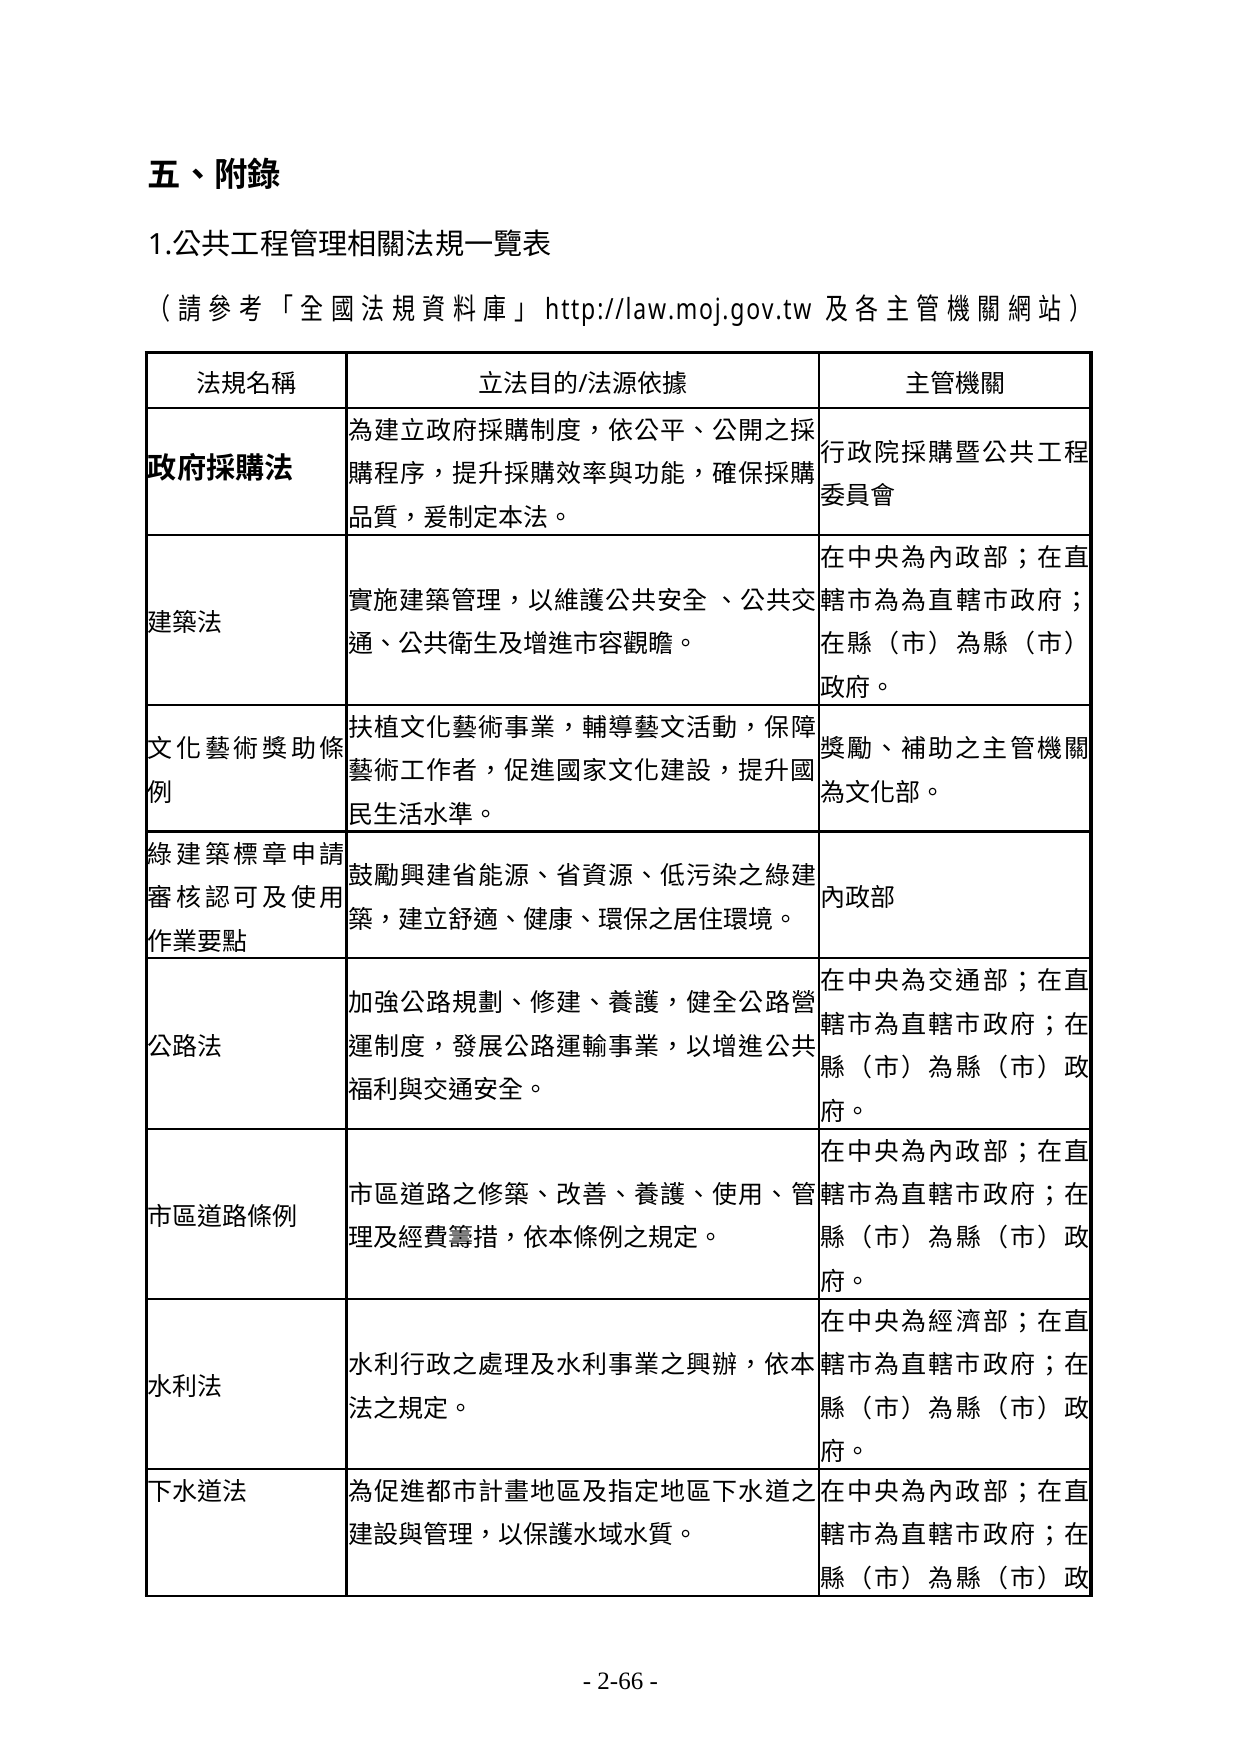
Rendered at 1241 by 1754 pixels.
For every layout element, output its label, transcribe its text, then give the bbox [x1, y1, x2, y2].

text 1.公共工程管理相關法規一覽表 [148, 220, 1092, 263]
table_cell 鼓勵興建省能源、省資源、低污染之綠建築，建立舒適、健康、環保之居住環境。 [348, 833, 818, 957]
table_cell 下水道法 [148, 1470, 345, 1594]
table_cell 扶植文化藝術事業，輔導藝文活動，保障藝術工作者，促進國家文化建設，提升國民生活水準。 [348, 706, 818, 830]
table_cell 在中央為內政部；在直轄市為直轄市政府；在縣（市）為縣（市）政 [820, 1470, 1089, 1594]
table_cell 在中央為交通部；在直轄市為直轄市政府；在縣（市）為縣（市）政府。 [820, 959, 1089, 1127]
table_cell 水利法 [148, 1300, 345, 1468]
table_cell 獎勵、補助之主管機關為文化部。 [820, 706, 1089, 830]
table_cell 政府採購法 [148, 409, 345, 533]
table_cell 文化藝術獎助條例 [148, 706, 345, 830]
table_header 法規名稱 [148, 354, 345, 407]
table_cell 市區道路之修築、改善、養護、使用、管理及經費籌措，依本條例之規定。 [348, 1130, 818, 1298]
table_cell 實施建築管理，以維護公共安全 、公共交通、公共衛生及增進市容觀瞻。 [348, 536, 818, 704]
text （請參考「全國法規資料庫」http://law.moj.gov.tw及各主管機關網站） [148, 286, 1092, 328]
table_cell 內政部 [820, 833, 1089, 957]
table_cell 在中央為經濟部；在直轄市為直轄市政府；在縣（市）為縣（市）政府。 [820, 1300, 1089, 1468]
table_cell 市區道路條例 [148, 1130, 345, 1298]
table_cell 在中央為內政部；在直轄市為為直轄市政府；在縣（市）為縣（市）政府。 [820, 536, 1089, 704]
table_cell 為建立政府採購制度，依公平、公開之採購程序，提升採購效率與功能，確保採購品質，爰制定本法。 [348, 409, 818, 533]
table_cell 水利行政之處理及水利事業之興辦，依本法之規定。 [348, 1300, 818, 1468]
table_cell 公路法 [148, 959, 345, 1127]
table_cell 綠建築標章申請審核認可及使用作業要點 [148, 833, 345, 957]
table_cell 行政院採購暨公共工程委員會 [820, 409, 1089, 533]
table_header 立法目的/法源依據 [348, 354, 818, 407]
table_cell 加強公路規劃、修建、養護，健全公路營運制度，發展公路運輸事業，以增進公共福利與交通安全。 [348, 959, 818, 1127]
table_cell 在中央為內政部；在直轄市為直轄市政府；在縣（市）為縣（市）政府。 [820, 1130, 1089, 1298]
subtitle 附錄 [148, 148, 1092, 196]
table_header 主管機關 [820, 354, 1089, 407]
table_cell 為促進都市計畫地區及指定地區下水道之建設與管理，以保護水域水質。 [348, 1470, 818, 1594]
table_cell 建築法 [148, 536, 345, 704]
